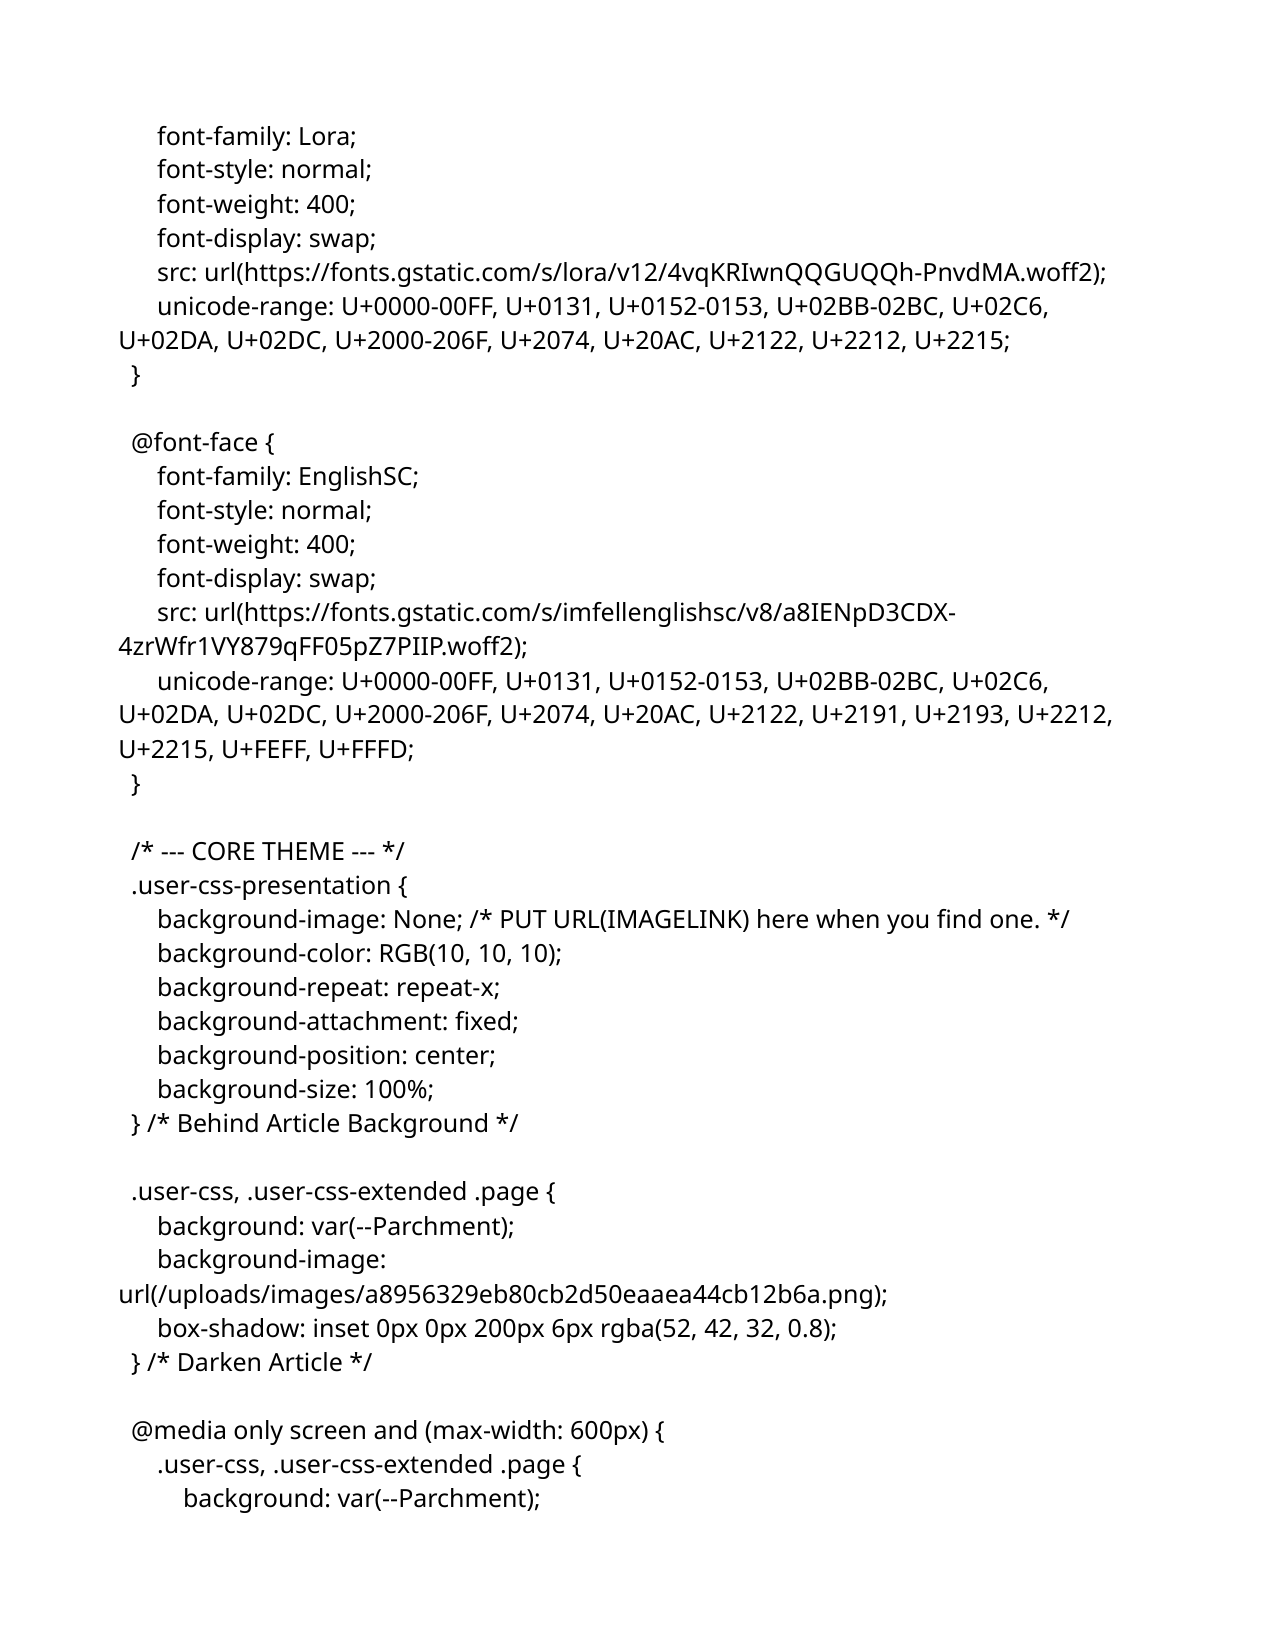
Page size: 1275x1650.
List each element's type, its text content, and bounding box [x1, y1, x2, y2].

text font-family: Lora; font-style: normal; font-weight: 400; font-display: swap; src: url(https://fonts.gstatic.com/s/lora/v12/4vqKRIwnQQGUQQh-PnvdMA.woff2); unicode-range: U+0000-00FF, U+0131, U+0152-0153, U+02BB-02BC, U+02C6, U+02DA, U+02DC, U+2000-206F, U+2074, U+20AC, U+2122, U+2212, U+2215; } @font-face { font-family: EnglishSC; font-style: normal; font-weight: 400; font-display: swap; src: url(https://fonts.gstatic.com/s/imfellenglishsc/v8/a8IENpD3CDX-4zrWfr1VY879qFF05pZ7PIIP.woff2); unicode-range: U+0000-00FF, U+0131, U+0152-0153, U+02BB-02BC, U+02C6, U+02DA, U+02DC, U+2000-206F, U+2074, U+20AC, U+2122, U+2191, U+2193, U+2212, U+2215, U+FEFF, U+FFFD; } /* --- CORE THEME --- */ .user-css-presentation { background-image: None; /* PUT URL(IMAGELINK) here when you find one. */ background-color: RGB(10, 10, 10); background-repeat: repeat-x; background-attachment: fixed; background-position: center; background-size: 100%; } /* Behind Article Background */ .user-css, .user-css-extended .page { background: var(--Parchment); background-image: url(/uploads/images/a8956329eb80cb2d50eaaea44cb12b6a.png); box-shadow: inset 0px 0px 200px 6px rgba(52, 42, 32, 0.8); } /* Darken Article */ @media only screen and (max-width: 600px) { .user-css, .user-css-extended .page { background: var(--Parchment); [118, 118, 1157, 1515]
